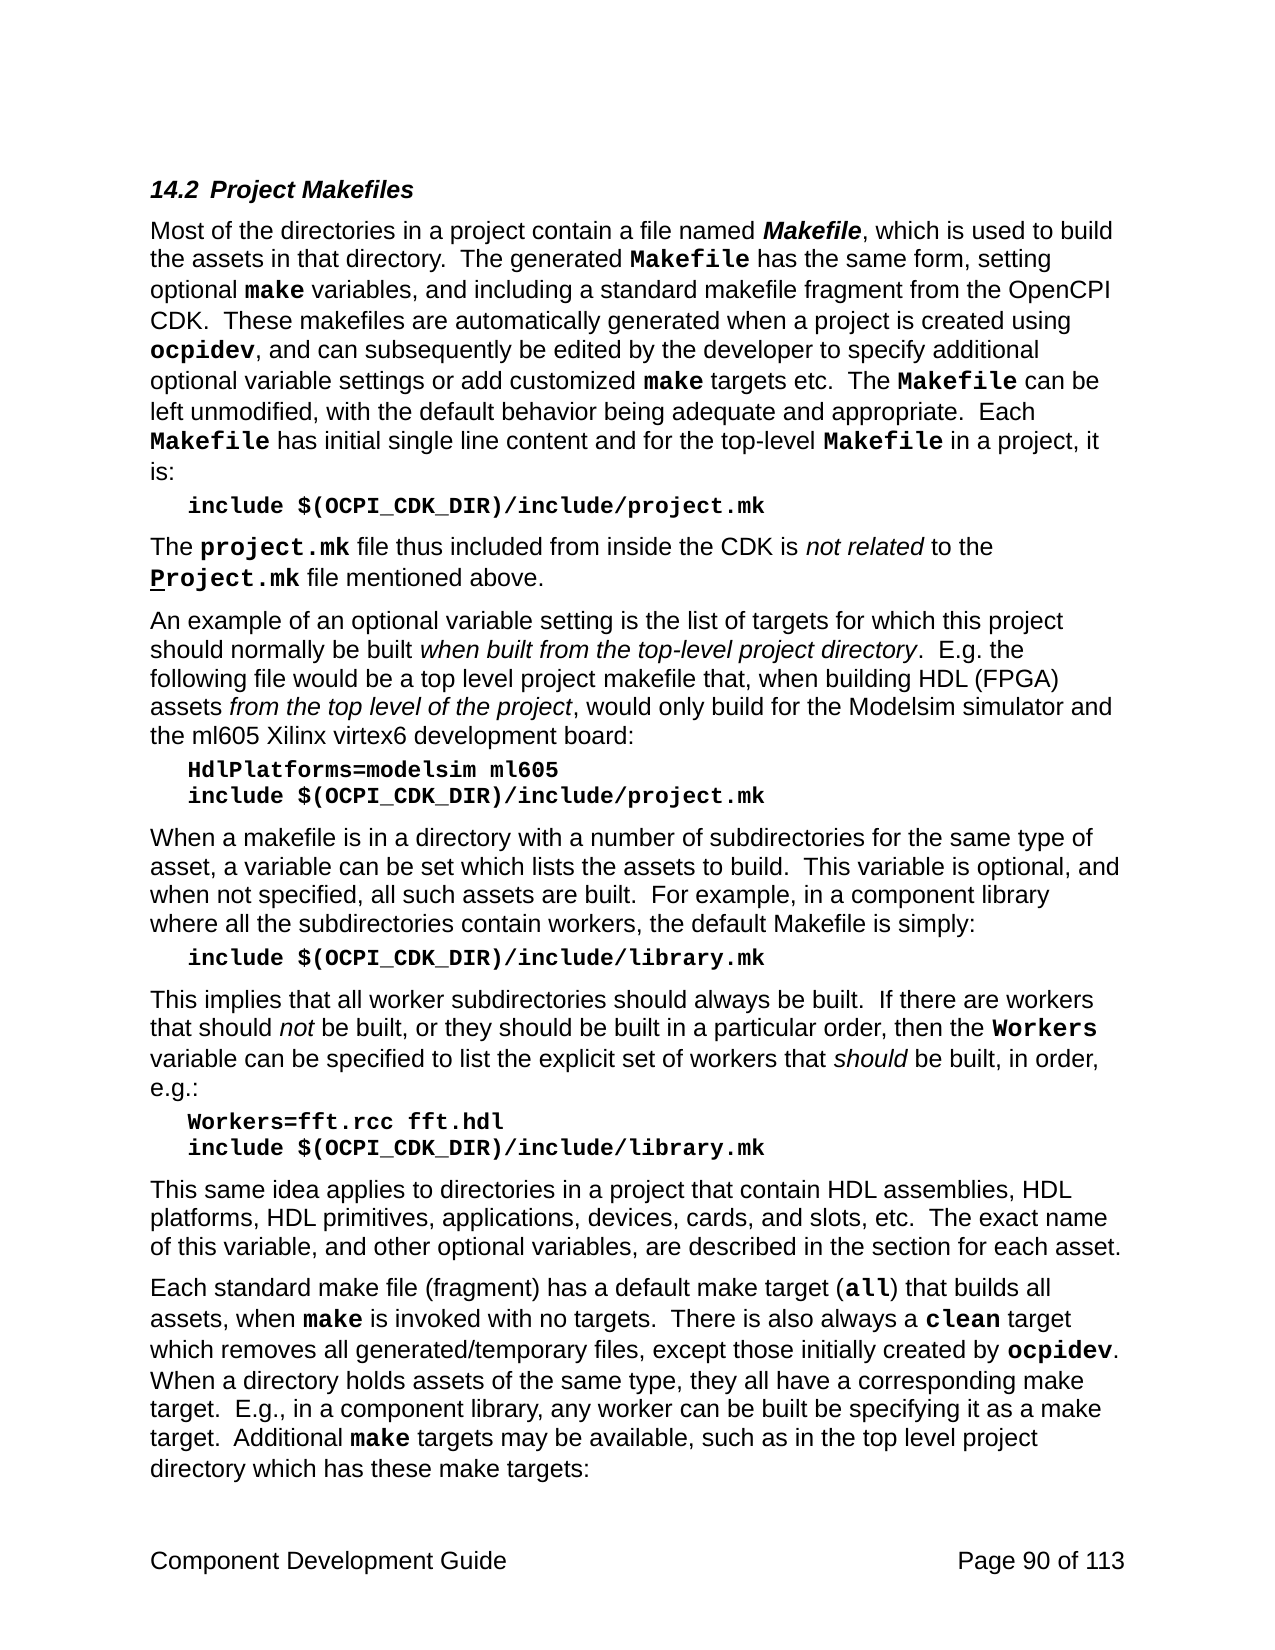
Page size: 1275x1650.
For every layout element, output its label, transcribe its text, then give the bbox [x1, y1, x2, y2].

text Each standard make file (fragment) has a default make target (all) that builds all assets, when make is invoked with no targets. There is also always a clean target which removes all generated/temporary files, except those initially created by ocpidev. When a directory holds assets of the same type, they all have a corresponding make target. E.g., in a component library, any worker can be built be specifying it as a make target. Additional make targets may be available, such as in the top level project directory which has these make targets: [150, 1273, 1125, 1483]
text Workers=fft.rcc fft.hdl include $(OCPI_CDK_DIR)/include/library.mk [187, 1111, 1125, 1163]
text The project.mk file thus included from inside the CDK is not related to the Project.mk file mentioned above. [150, 532, 1125, 594]
text This same idea applies to directories in a project that contain HDL assemblies, HDL platforms, HDL primitives, applications, devices, cards, and slots, etc. The exact name of this variable, and other optional variables, are described in the section for each asset. [150, 1174, 1125, 1261]
text include $(OCPI_CDK_DIR)/include/project.mk [187, 494, 1125, 520]
text When a makefile is in a directory with a number of subdirectories for the same type of asset, a variable can be set which lists the assets to build. This variable is optional, and when not specified, all such assets are built. For example, in a component library where all the subdirectories contain workers, the default Makefile is simply: [150, 823, 1125, 938]
text Most of the directories in a project contain a file named Makefile, which is used to build the assets in that directory. The generated Makefile has the same form, setting optional make variables, and including a standard makefile fragment from the OpenCPI CDK. These makefiles are automatically generated when a project is created using ocpidev, and can subsequently be edited by the developer to specify additional optional variable settings or add customized make targets etc. The Makefile can be left unmodified, with the default behavior being adequate and appropriate. Each Makefile has initial single line content and for the top-level Makefile in a project, it is: [150, 216, 1125, 485]
text This implies that all worker subdirectories should always be built. If there are workers that should not be built, or they should be built in a particular order, then the Workers variable can be specified to list the explicit set of workers that should be built, in order, e.g.: [150, 984, 1125, 1102]
subtitle Project Makefiles [150, 175, 1125, 204]
text include $(OCPI_CDK_DIR)/include/library.mk [187, 947, 1125, 973]
text An example of an optional variable setting is the list of targets for which this project should normally be built when built from the top-level project directory. E.g. the following file would be a top level project makefile that, when building HDL (FPGA) assets from the top level of the project, would only build for the Modelsim simulator and the ml605 Xilinx virtex6 development board: [150, 606, 1125, 750]
text HdlPlatforms=modelsim ml605 include $(OCPI_CDK_DIR)/include/project.mk [187, 759, 1125, 811]
